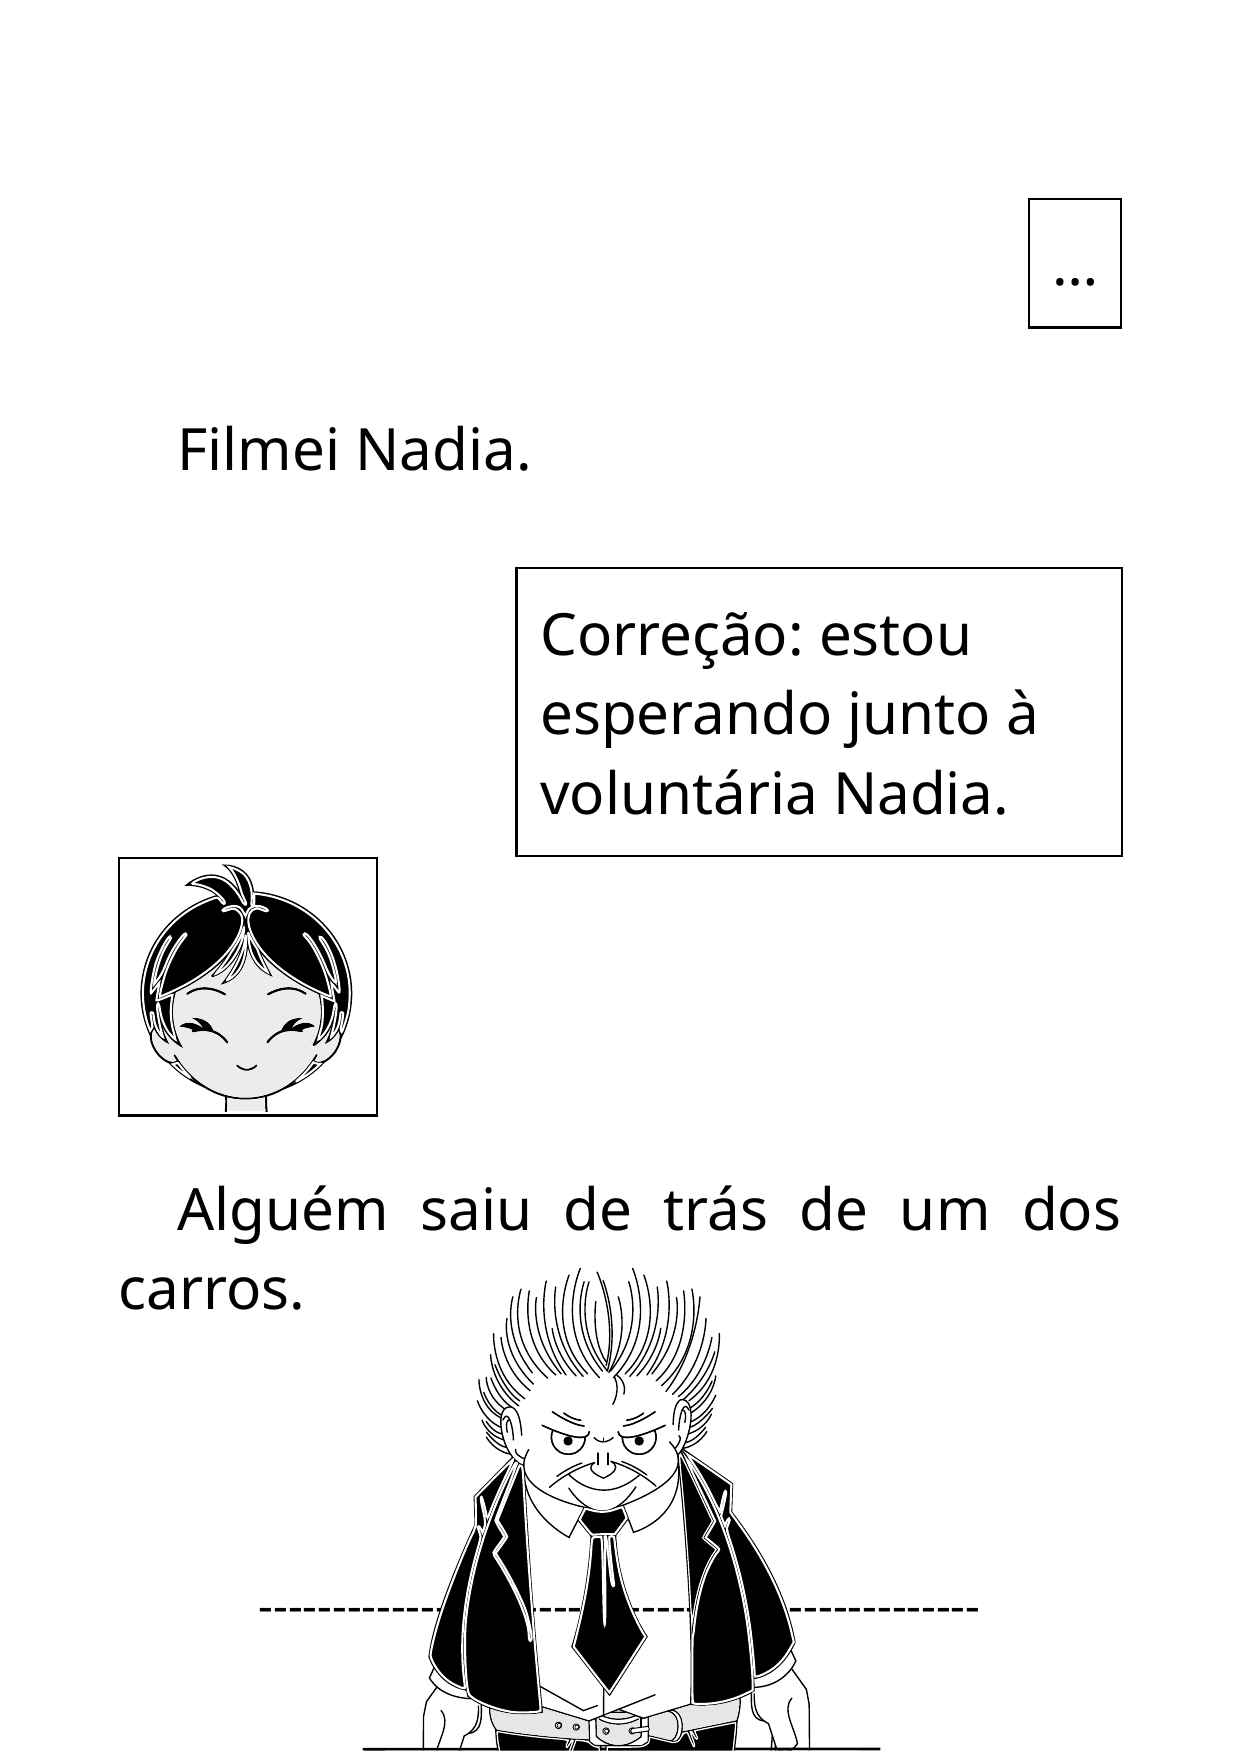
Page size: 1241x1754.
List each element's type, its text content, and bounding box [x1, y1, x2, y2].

text Alguém saiu de trás de um dos carros. [118, 1168, 1122, 1327]
text Filmei Nadia. [118, 408, 1122, 487]
table_header … [1030, 200, 1120, 326]
table_header Correção: estou esperando junto à voluntária Nadia. [518, 569, 1121, 855]
